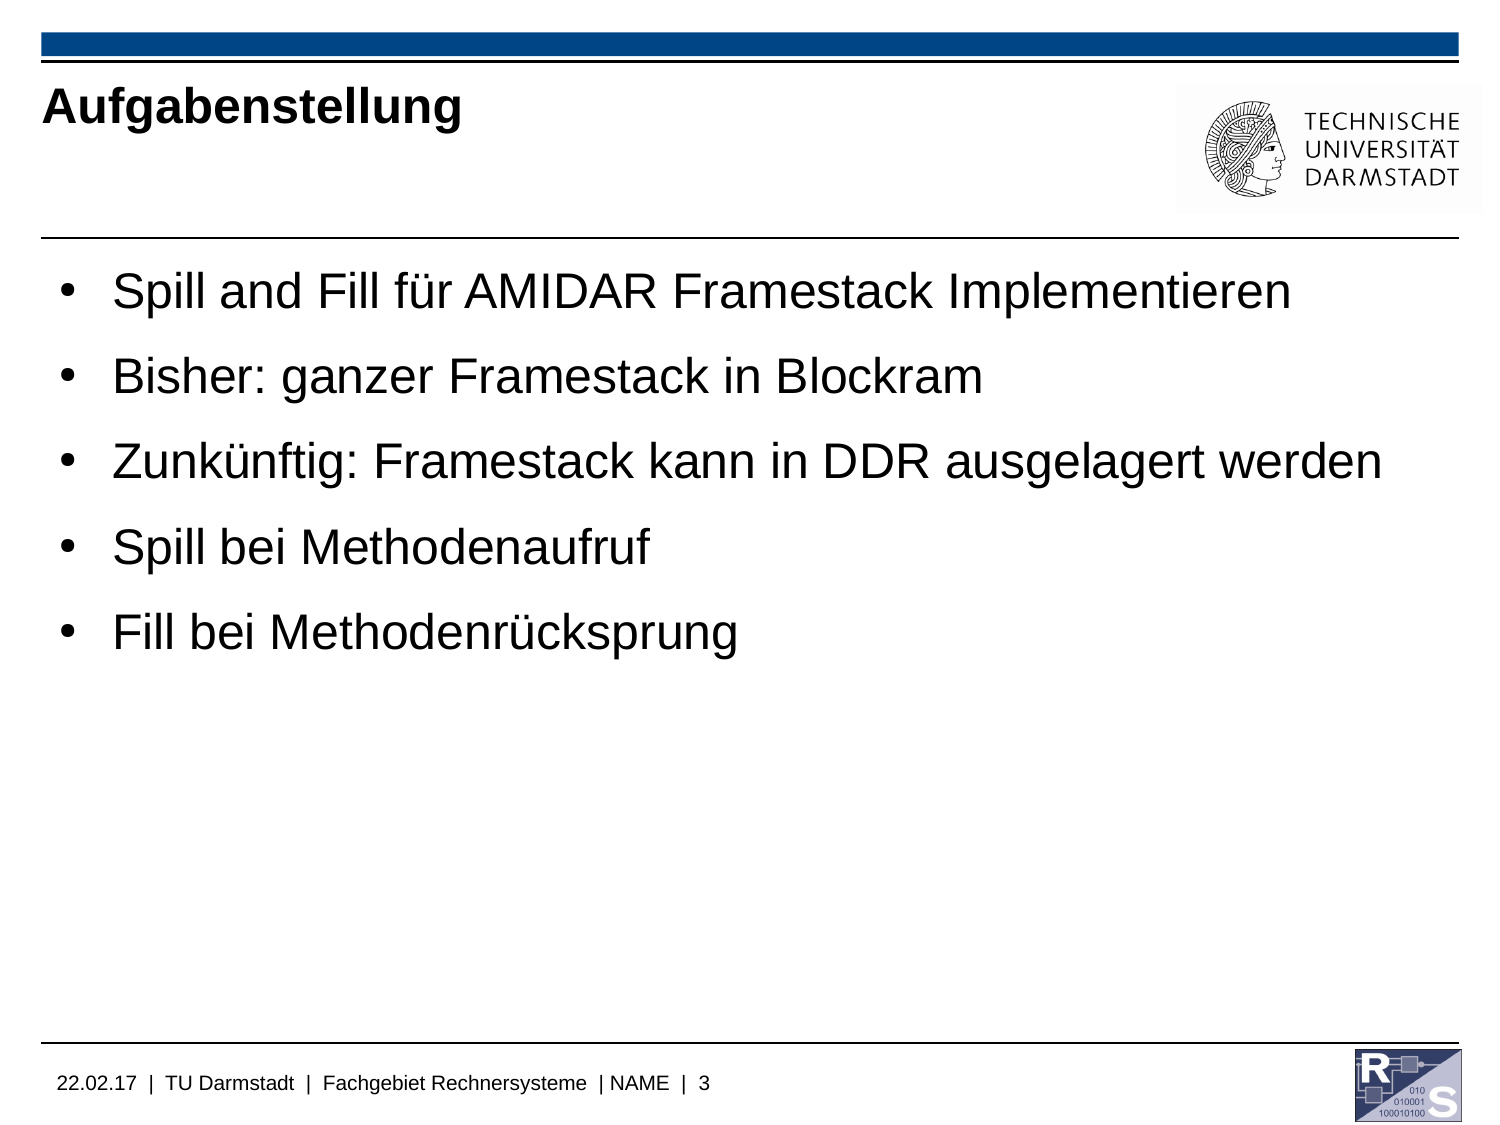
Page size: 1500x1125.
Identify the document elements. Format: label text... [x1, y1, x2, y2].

title Aufgabenstellung [41, 31, 1131, 182]
list Spill and Fill für AMIDAR Framestack Implementieren Bisher: ganzer Framestack in Blockram Zunkünftig: Framestack kann in DDR ausgelagert werden Spill bei Methodenaufruf Fill bei Methodenrücksprung [41, 263, 1455, 1032]
picture [1355, 1049, 1462, 1122]
